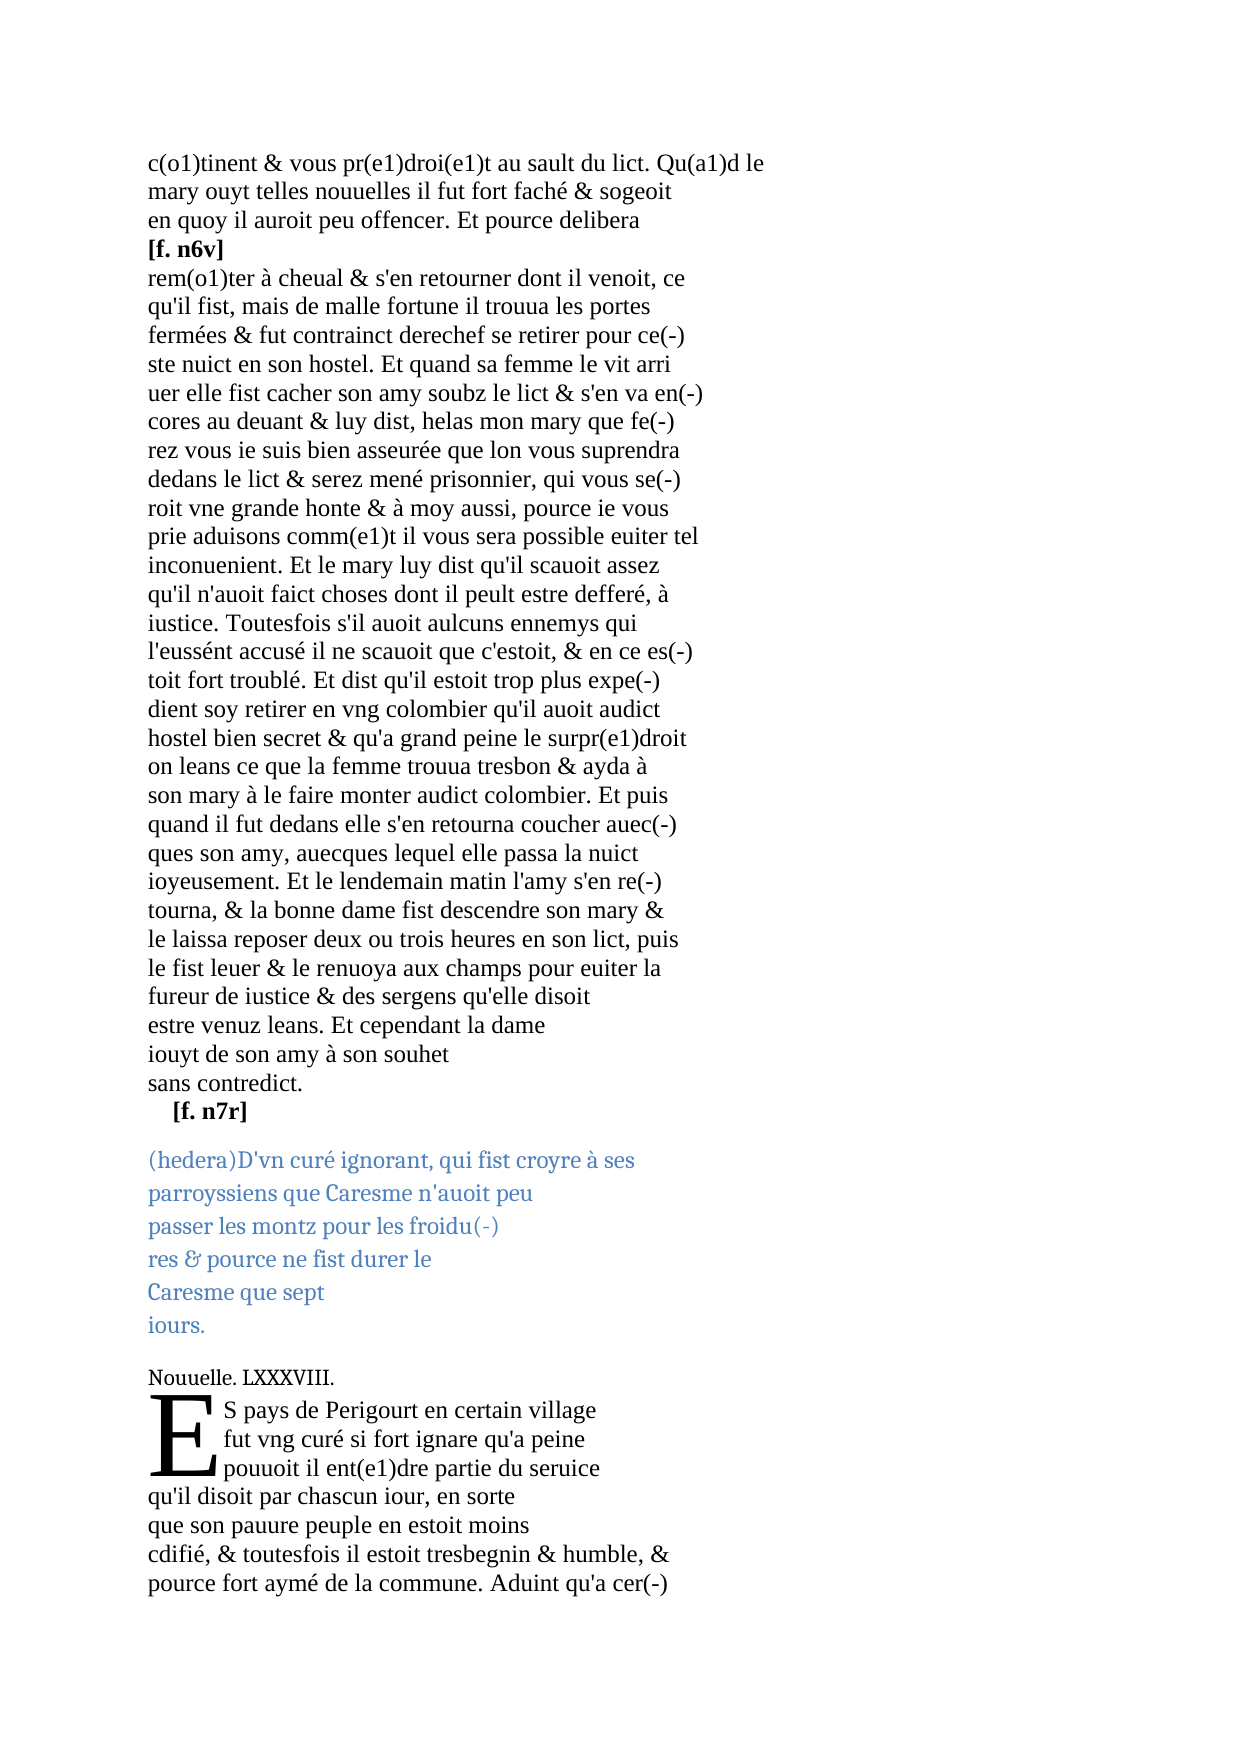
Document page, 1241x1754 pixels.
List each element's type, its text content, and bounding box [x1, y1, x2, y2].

text ES pays de Perigourt en certain village fut vng curé si fort ignare qu'a peine pouuoit il ent(e1)dre partie du seruice qu'il disoit par chascun iour, en sorte que son pauure peuple en estoit moins cdifié, & toutesfois il estoit tresbegnin & humble, & pource fort aymé de la commune. Aduint qu'a cer(-) [148, 1395, 1093, 1596]
subtitle (hedera)D'vn curé ignorant, qui fist croyre à ses parroyssiens que Caresme n'auoit peu passer les montz pour les froidu(-) res & pource ne fist durer le Caresme que sept iours. [148, 1146, 1093, 1340]
text c(o1)tinent & vous pr(e1)droi(e1)t au sault du lict. Qu(a1)d le mary ouyt telles nouuelles il fut fort faché & sogeoit en quoy il auroit peu offencer. Et pource delibera [f. n6v] rem(o1)ter à cheual & s'en retourner dont il venoit, ce qu'il fist, mais de malle fortune il trouua les portes fermées & fut contrainct derechef se retirer pour ce(-) ste nuict en son hostel. Et quand sa femme le vit arri uer elle fist cacher son amy soubz le lict & s'en va en(-) cores au deuant & luy dist, helas mon mary que fe(-) rez vous ie suis bien asseurée que lon vous suprendra dedans le lict & serez mené prisonnier, qui vous se(-) roit vne grande honte & à moy aussi, pource ie vous prie aduisons comm(e1)t il vous sera possible euiter tel inconuenient. Et le mary luy dist qu'il scauoit assez qu'il n'auoit faict choses dont il peult estre defferé, à iustice. Toutesfois s'il auoit aulcuns ennemys qui l'eussént accusé il ne scauoit que c'estoit, & en ce es(-) toit fort troublé. Et dist qu'il estoit trop plus expe(-) dient soy retirer en vng colombier qu'il auoit audict hostel bien secret & qu'a grand peine le surpr(e1)droit on leans ce que la femme trouua tresbon & ayda à son mary à le faire monter audict colombier. Et puis quand il fut dedans elle s'en retourna coucher auec(-) ques son amy, auecques lequel elle passa la nuict ioyeusement. Et le lendemain matin l'amy s'en re(-) tourna, & la bonne dame fist descendre son mary & le laissa reposer deux ou trois heures en son lict, puis le fist leuer & le renuoya aux champs pour euiter la fureur de iustice & des sergens qu'elle disoit estre venuz leans. Et cependant la dame iouyt de son amy à son souhet sans contredict. [148, 148, 1093, 1096]
text [f. n7r] [148, 1096, 1093, 1125]
subtitle Nouuelle. LXXXVIII. [148, 1365, 1093, 1391]
